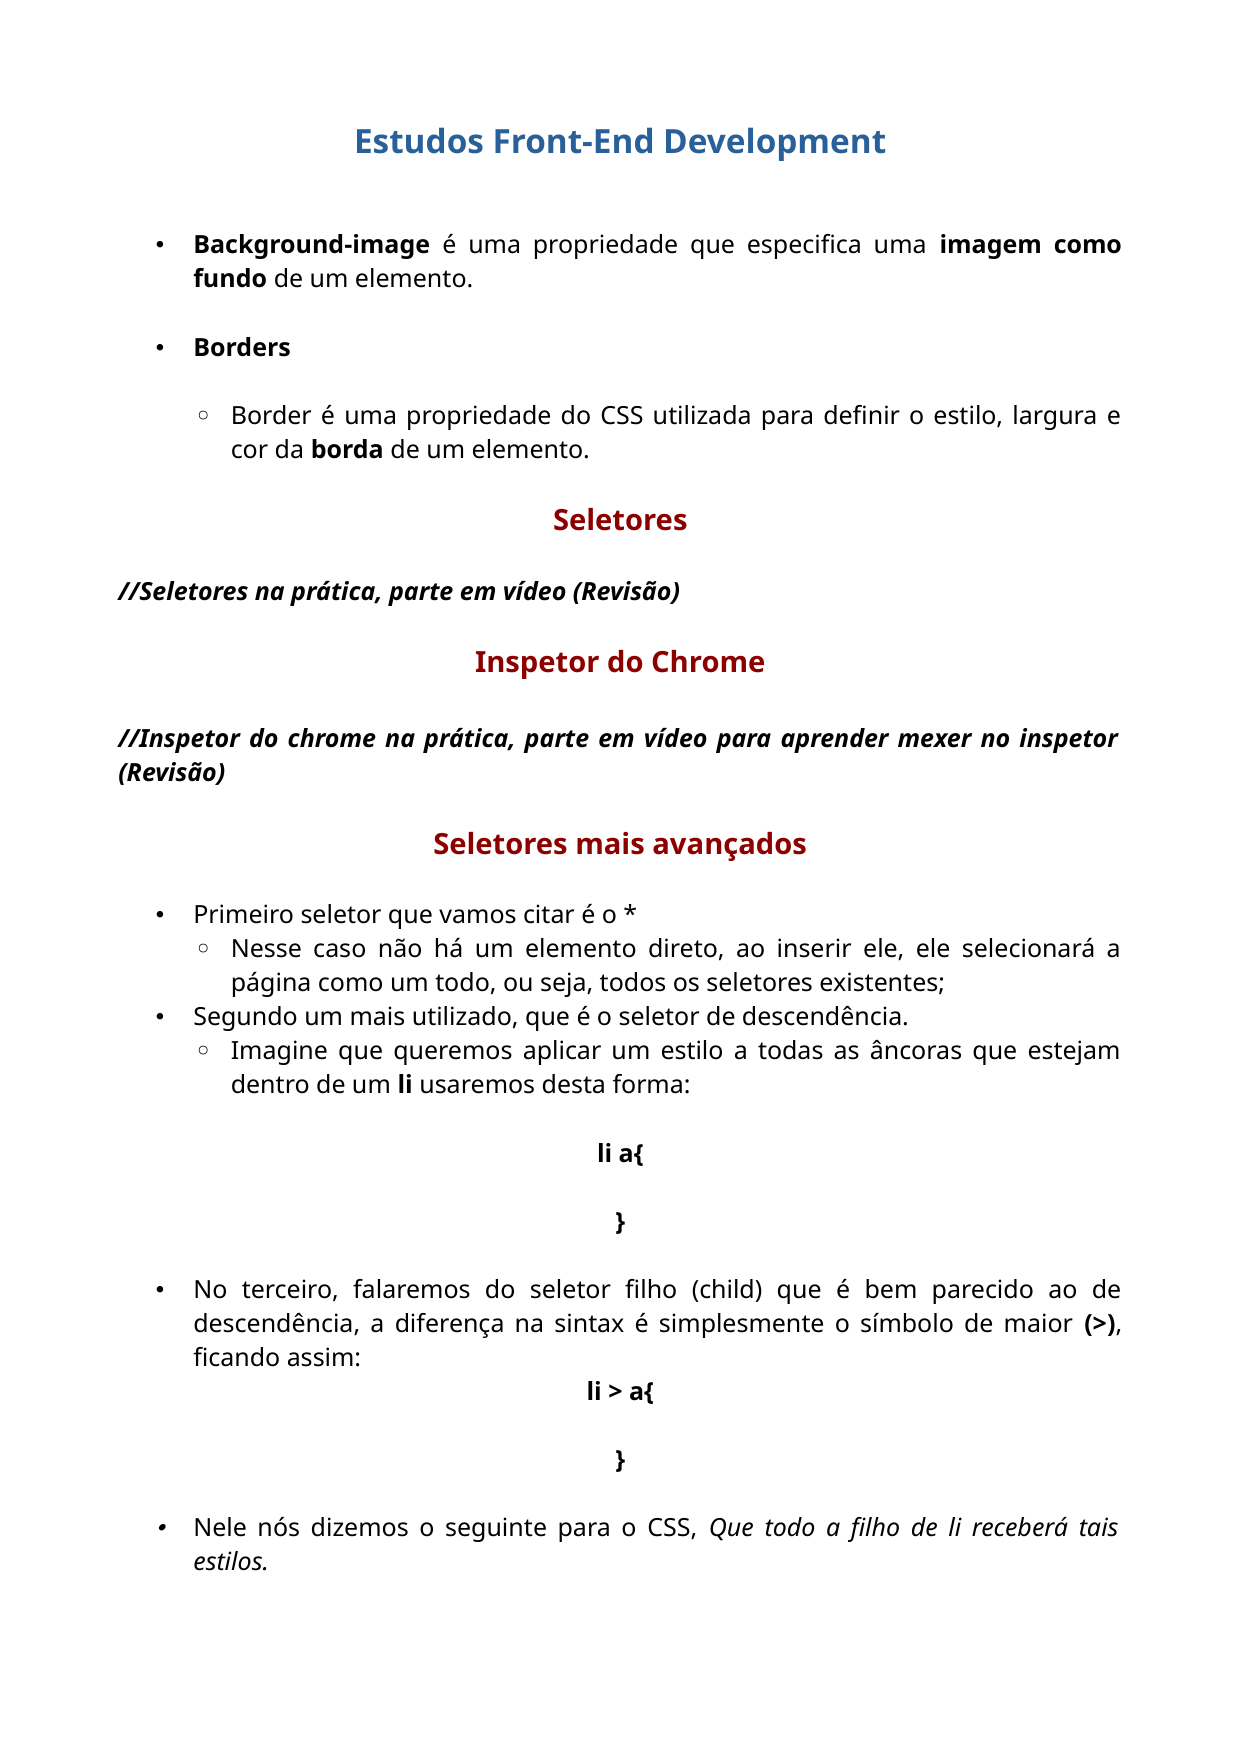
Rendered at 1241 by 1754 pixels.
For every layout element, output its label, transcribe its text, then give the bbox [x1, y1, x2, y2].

text li a{ [118, 1135, 1122, 1169]
list Nele nós dizemos o seguinte para o CSS, Que todo a filho de li receberá tais estilos. [156, 1510, 1122, 1578]
list Primeiro seletor que vamos citar é o * [156, 897, 1122, 931]
list Borders [156, 329, 1122, 363]
text li > a{ [118, 1374, 1122, 1408]
text Seletores [118, 499, 1122, 539]
list Background-image é uma propriedade que especifica uma imagem como fundo de um elemento. [156, 227, 1122, 295]
list Nesse caso não há um elemento direto, ao inserir ele, ele selecionará a página como um todo, ou seja, todos os seletores existentes; [193, 931, 1122, 999]
text //Seletores na prática, parte em vídeo (Revisão) [118, 573, 1122, 607]
text Seletores mais avançados [118, 823, 1122, 863]
text Inspetor do Chrome [118, 641, 1122, 681]
text } [118, 1203, 1122, 1237]
list Segundo um mais utilizado, que é o seletor de descendência. [156, 999, 1122, 1033]
text } [118, 1442, 1122, 1476]
list Border é uma propriedade do CSS utilizada para definir o estilo, largura e cor da borda de um elemento. [193, 397, 1122, 466]
list Imagine que queremos aplicar um estilo a todas as âncoras que estejam dentro de um li usaremos desta forma: [193, 1033, 1122, 1101]
text //Inspetor do chrome na prática, parte em vídeo para aprender mexer no inspetor (Revisão) [118, 721, 1122, 789]
list No terceiro, falaremos do seletor filho (child) que é bem parecido ao de descendência, a diferença na sintax é simplesmente o símbolo de maior (>), ficando assim: [156, 1271, 1122, 1374]
